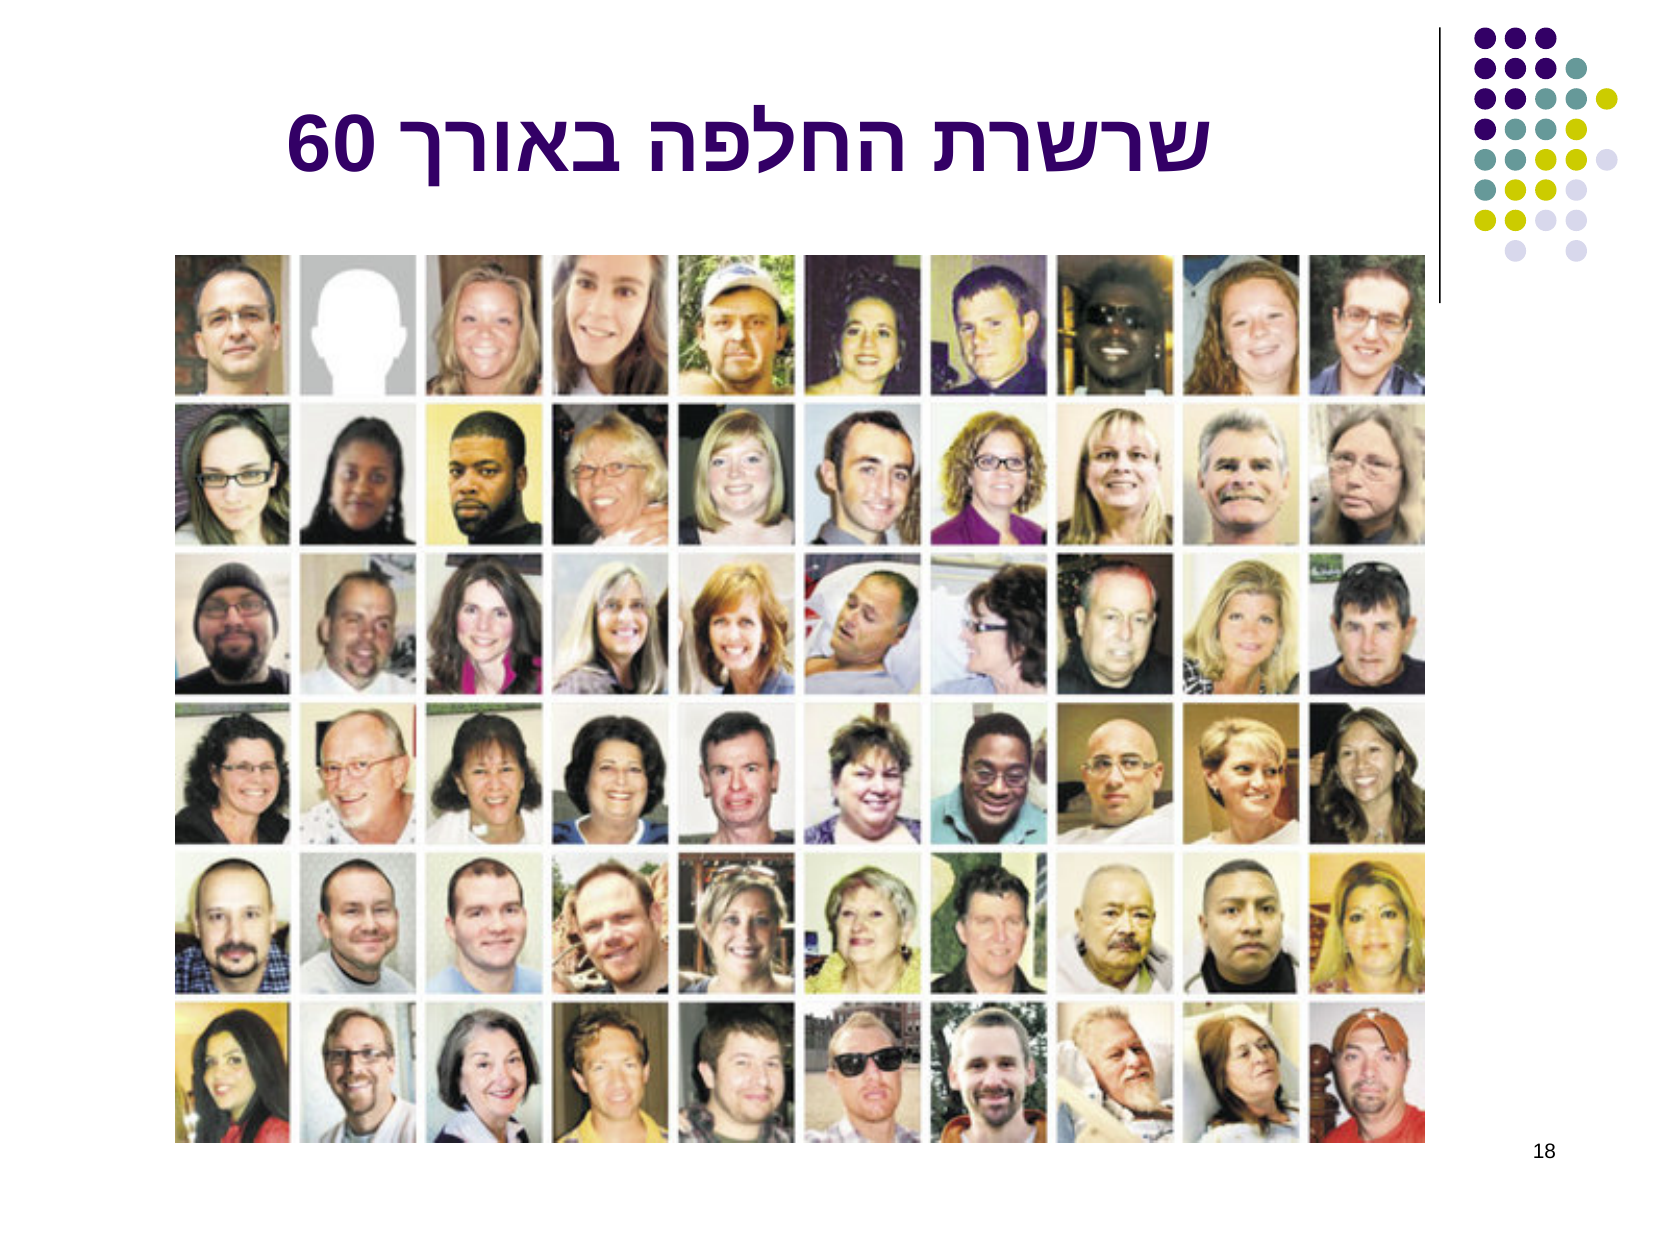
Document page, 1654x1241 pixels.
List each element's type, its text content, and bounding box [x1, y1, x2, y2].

picture [175, 255, 1425, 1143]
slide_number [1185, 1129, 1571, 1213]
title שרשרת החלפה באורך 60 [0, 105, 1531, 196]
